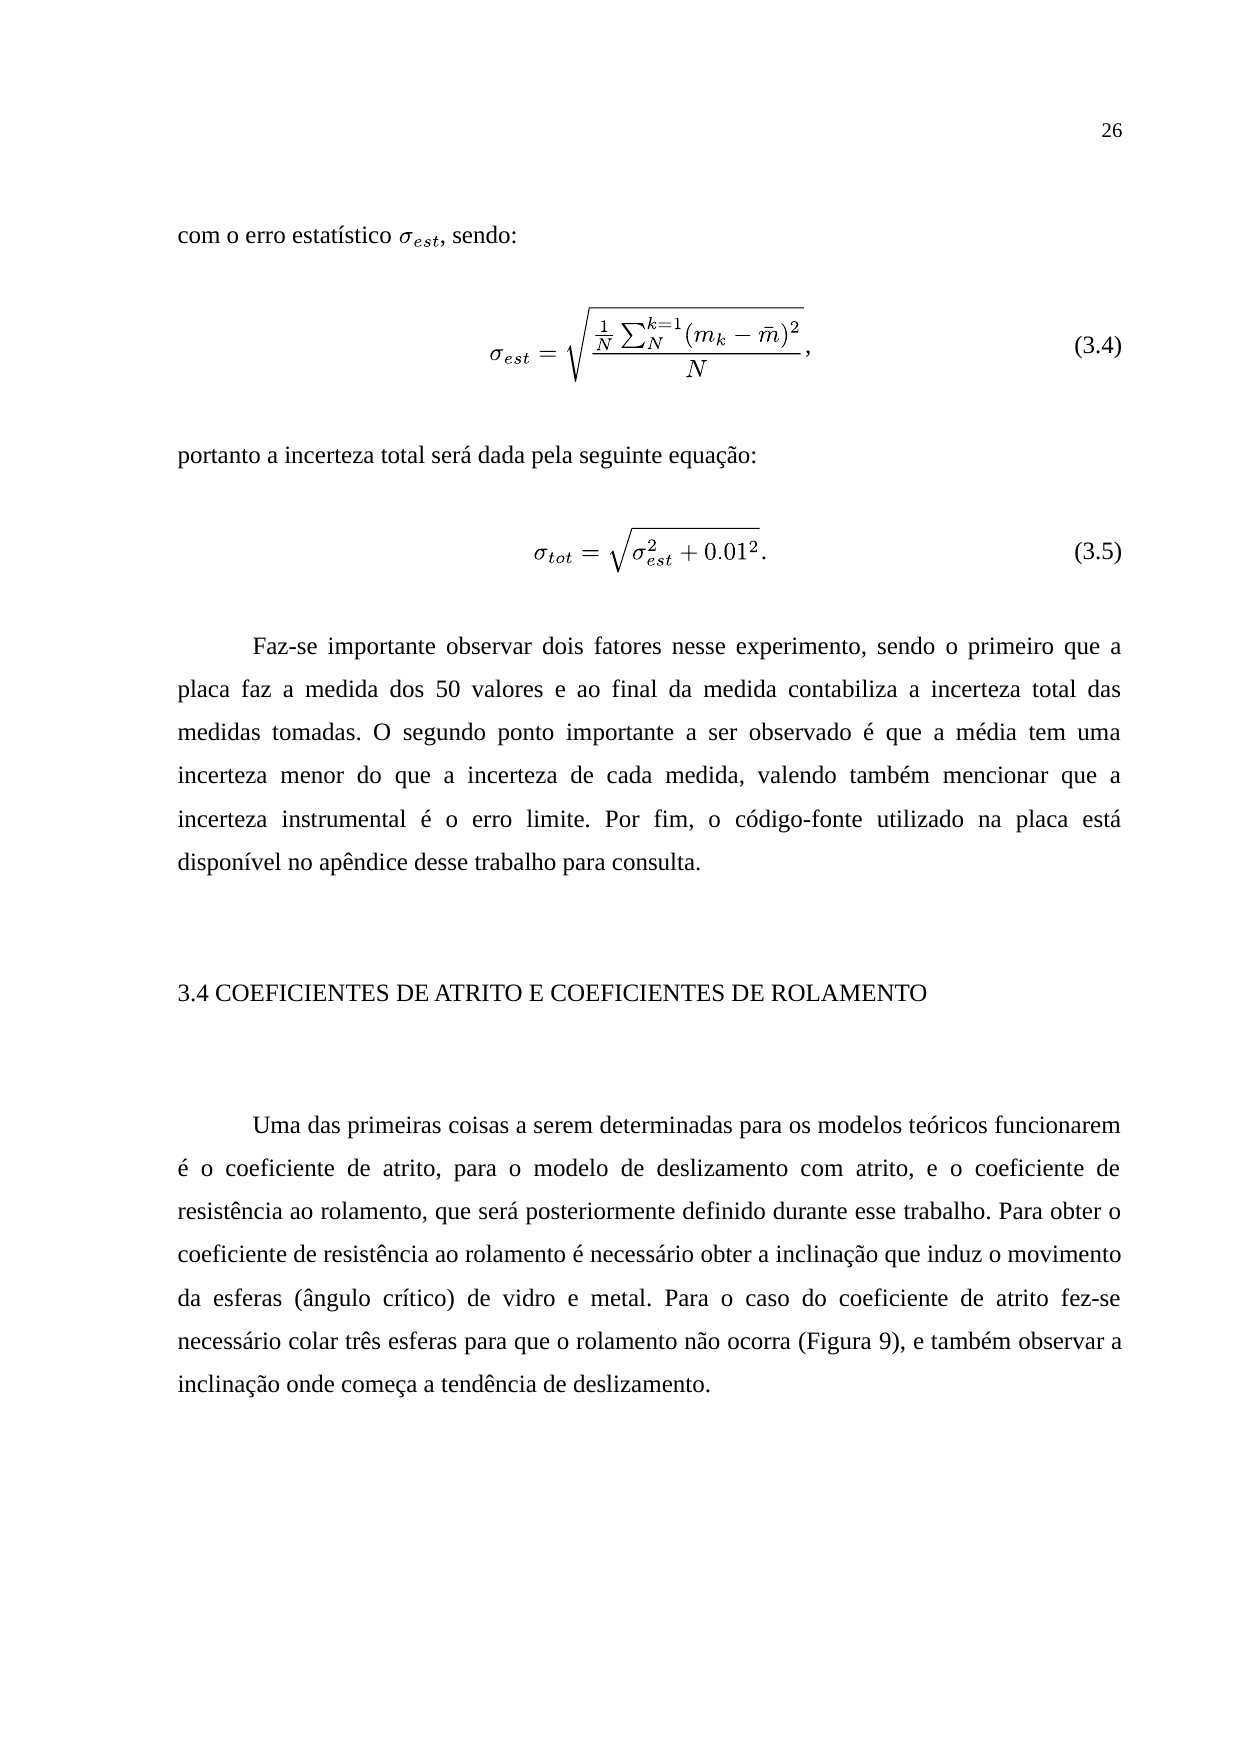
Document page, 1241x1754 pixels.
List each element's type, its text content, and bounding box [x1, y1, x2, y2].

text com o erro estatístico , sendo: [177, 220, 1122, 249]
text , (3.4) [177, 306, 1122, 383]
text portanto a incerteza total será dada pela seguinte equação: [177, 441, 1122, 469]
subtitle Coeficientes de Atrito e Coeficientes de Rolamento [177, 978, 1122, 1007]
text . (3.5) [177, 527, 1122, 574]
text Uma das primeiras coisas a serem determinadas para os modelos teóricos funcionarem é o coeficiente de atrito, para o modelo de deslizamento com atrito, e o coeficiente de resistência ao rolamento, que será posteriormente definido durante esse trabalho. Para obter o coeficiente de resistência ao rolamento é necessário obter a inclinação que induz o movimento da esferas (ângulo crítico) de vidro e metal. Para o caso do coeficiente de atrito fez-se necessário colar três esferas para que o rolamento não ocorra (Figura 9), e também observar a inclinação onde começa a tendência de deslizamento. [177, 1110, 1122, 1398]
text Faz-se importante observar dois fatores nesse experimento, sendo o primeiro que a placa faz a medida dos 50 valores e ao final da medida contabiliza a incerteza total das medidas tomadas. O segundo ponto importante a ser observado é que a média tem uma incerteza menor do que a incerteza de cada medida, valendo também mencionar que a incerteza instrumental é o erro limite. Por fim, o código-fonte utilizado na placa está disponível no apêndice desse trabalho para consulta. [177, 631, 1122, 876]
